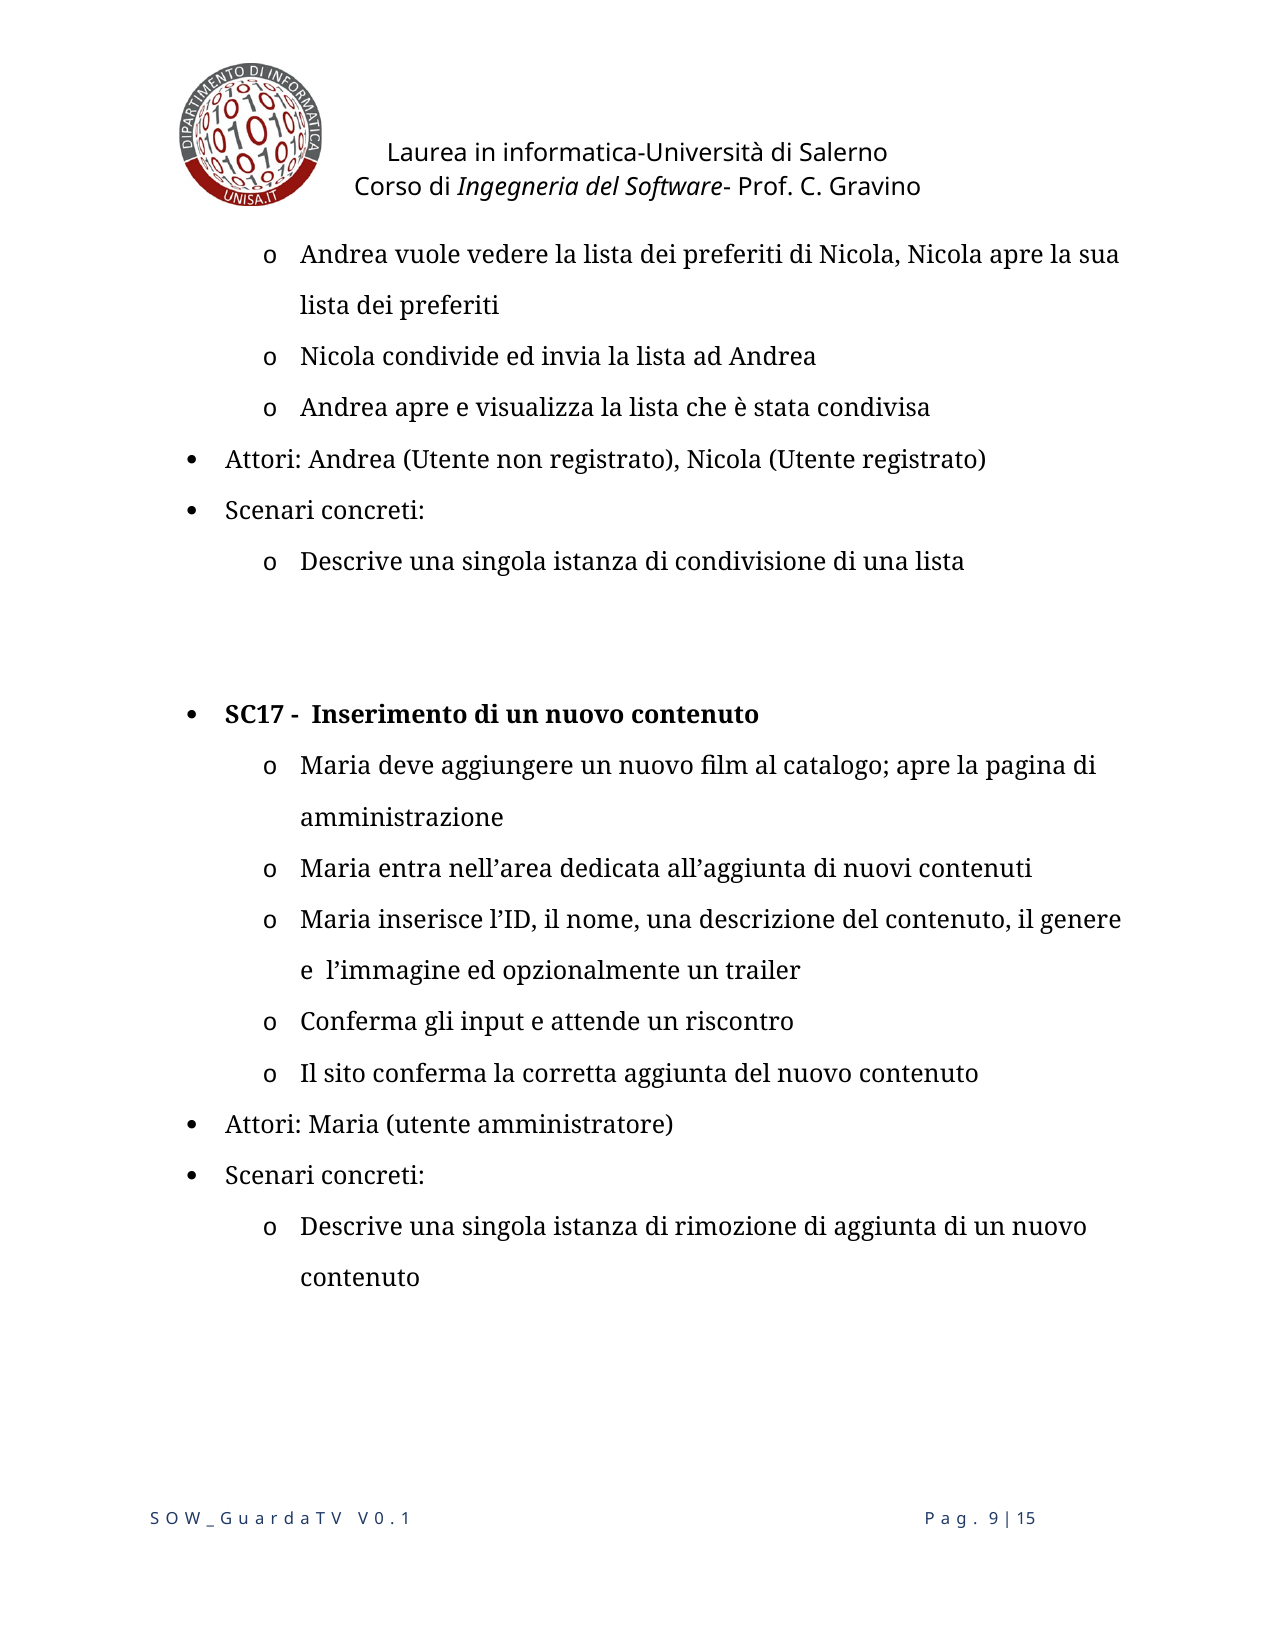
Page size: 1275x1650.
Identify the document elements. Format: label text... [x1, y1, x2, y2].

list Descrive una singola istanza di rimozione di aggiunta di un nuovo contenuto [262, 1209, 1125, 1294]
list Scenari concreti: [187, 492, 1125, 527]
list Scenari concreti: [187, 1158, 1125, 1192]
list SC17 - Inserimento di un nuovo contenuto [187, 697, 1125, 731]
list Nicola condivide ed invia la lista ad Andrea [262, 339, 1125, 373]
list Il sito conferma la corretta aggiunta del nuovo contenuto [262, 1055, 1125, 1089]
list Maria deve aggiungere un nuovo film al catalogo; apre la pagina di amministrazione [262, 748, 1125, 833]
list Attori: Maria (utente amministratore) [187, 1107, 1125, 1141]
list Maria entra nell’area dedicata all’aggiunta di nuovi contenuti [262, 850, 1125, 884]
list Maria inserisce l’ID, il nome, una descrizione del contenuto, il genere e l’immagine ed opzionalmente un trailer [262, 902, 1125, 987]
list Conferma gli input e attende un riscontro [262, 1004, 1125, 1038]
list Descrive una singola istanza di condivisione di una lista [262, 543, 1125, 578]
list Attori: Andrea (Utente non registrato), Nicola (Utente registrato) [187, 441, 1125, 476]
list Andrea apre e visualizza la lista che è stata condivisa [262, 390, 1125, 424]
list Andrea vuole vedere la lista dei preferiti di Nicola, Nicola apre la sua lista dei preferiti [262, 236, 1125, 322]
